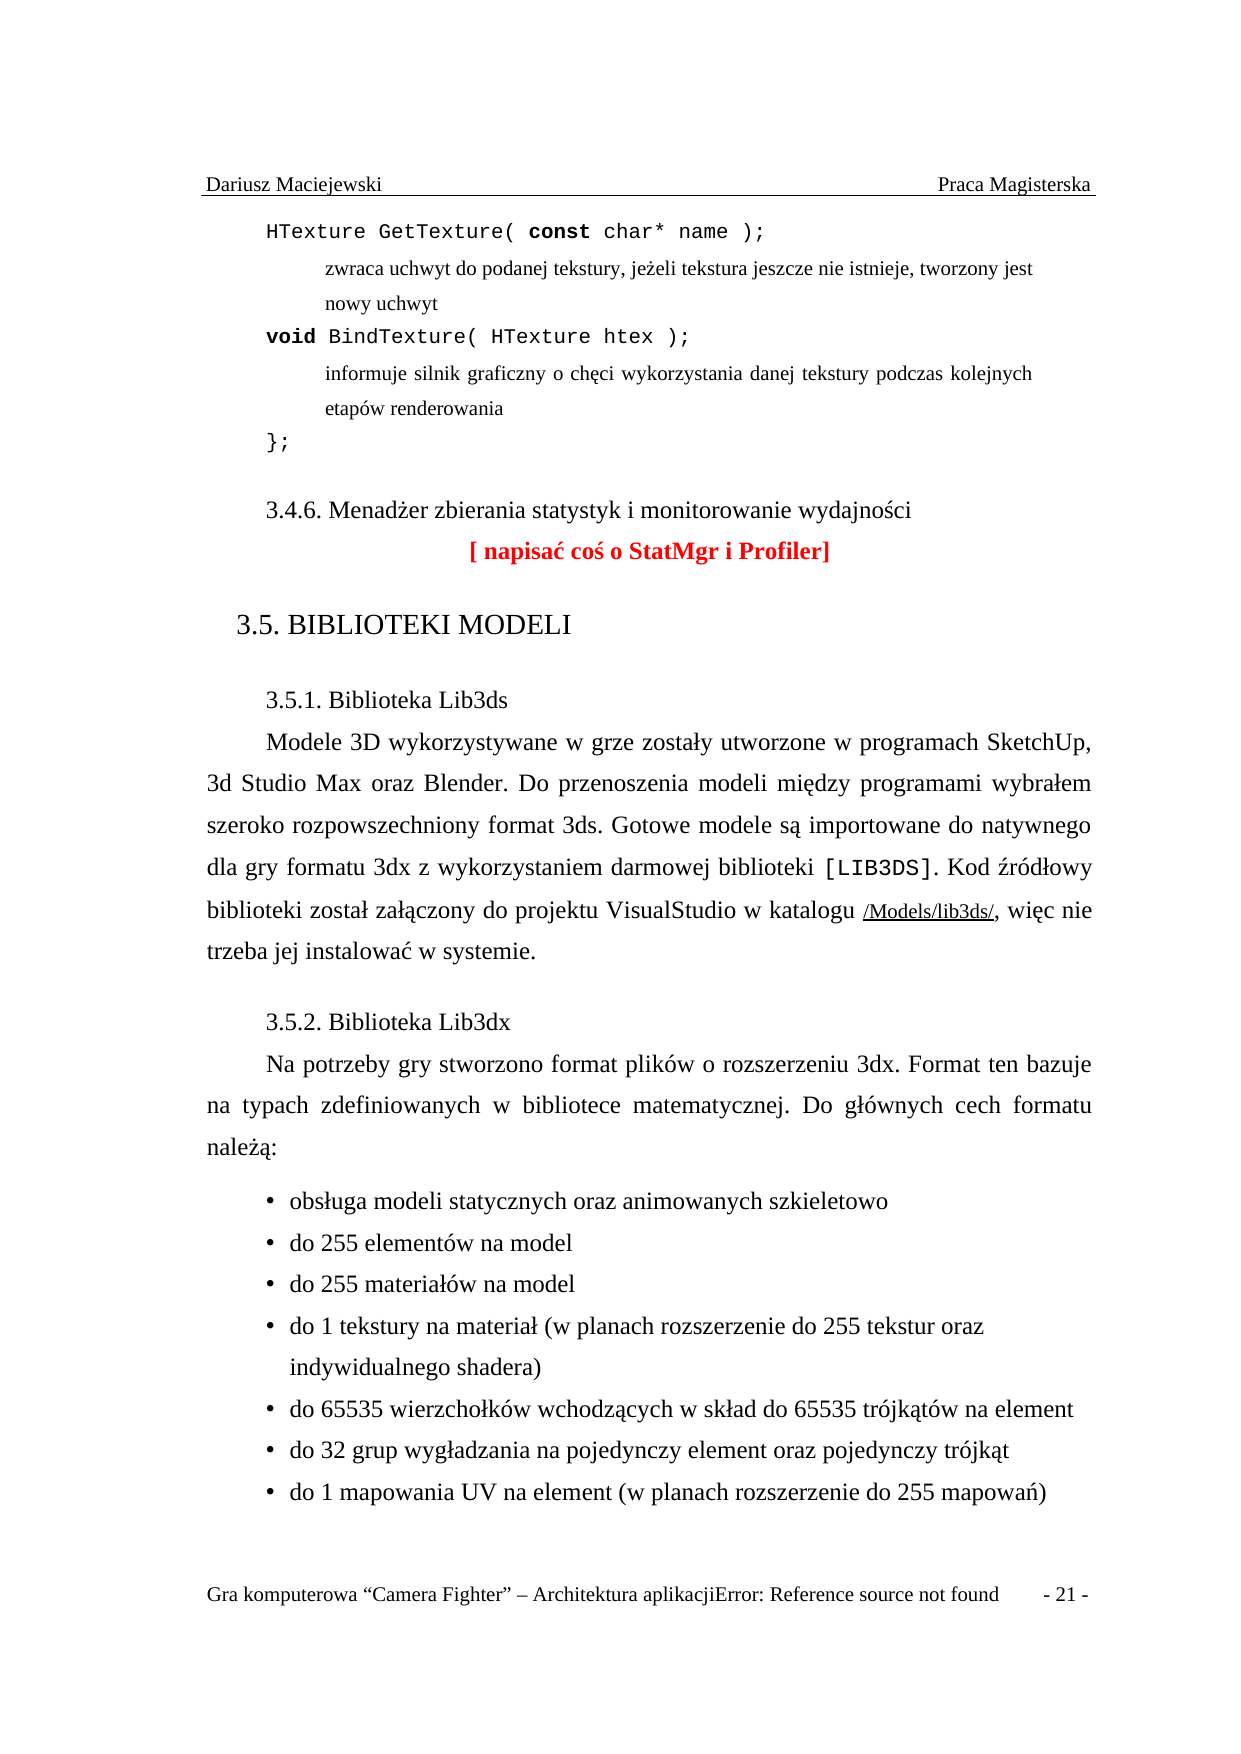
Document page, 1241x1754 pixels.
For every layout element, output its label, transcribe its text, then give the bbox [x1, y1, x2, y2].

list do 1 mapowania UV na element (w planach rozszerzenie do 255 mapowań) [266, 1478, 1092, 1506]
text Na potrzeby gry stworzono format plików o rozszerzeniu 3dx. Format ten bazuje na typach zdefiniowanych w bibliotece matematycznej. Do głównych cech formatu należą: [207, 1050, 1092, 1161]
list do 255 materiałów na model [266, 1270, 1092, 1298]
list obsługa modeli statycznych oraz animowanych szkieletowo [266, 1187, 1092, 1215]
list do 65535 wierzchołków wchodzących w skład do 65535 trójkątów na element [266, 1395, 1092, 1423]
list do 32 grup wygładzania na pojedynczy element oraz pojedynczy trójkąt [266, 1436, 1092, 1464]
text Modele 3D wykorzystywane w grze zostały utworzone w programach SketchUp, 3d Studio Max oraz Blender. Do przenoszenia modeli między programami wybrałem szeroko rozpowszechniony format 3ds. Gotowe modele są importowane do natywnego dla gry formatu 3dx z wykorzystaniem darmowej biblioteki [LIB3DS]. Kod źródłowy biblioteki został załączony do projektu VisualStudio w katalogu /Models/lib3ds/, więc nie trzeba jej instalować w systemie. [207, 728, 1092, 965]
subtitle Biblioteki modeli [207, 608, 1092, 641]
text HTexture GetTexture( const char* name ); [266, 221, 1033, 245]
list do 1 tekstury na materiał (w planach rozszerzenie do 255 tekstur oraz indywidualnego shadera) [266, 1312, 1092, 1381]
text informuje silnik graficzny o chęci wykorzystania danej tekstury podczas kolejnych etapów renderowania [325, 362, 1033, 419]
text void BindTexture( HTexture htex ); [266, 326, 1033, 350]
subtitle Biblioteka Lib3dx [207, 1008, 1092, 1036]
text [ napisać coś o StatMgr i Profiler] [207, 537, 1092, 565]
text }; [266, 431, 1033, 455]
list do 255 elementów na model [266, 1229, 1092, 1256]
text zwraca uchwyt do podanej tekstury, jeżeli tekstura jeszcze nie istnieje, tworzony jest nowy uchwyt [325, 257, 1033, 315]
subtitle Menadżer zbierania statystyk i monitorowanie wydajności [207, 496, 1092, 524]
subtitle Biblioteka Lib3ds [207, 686, 1092, 714]
